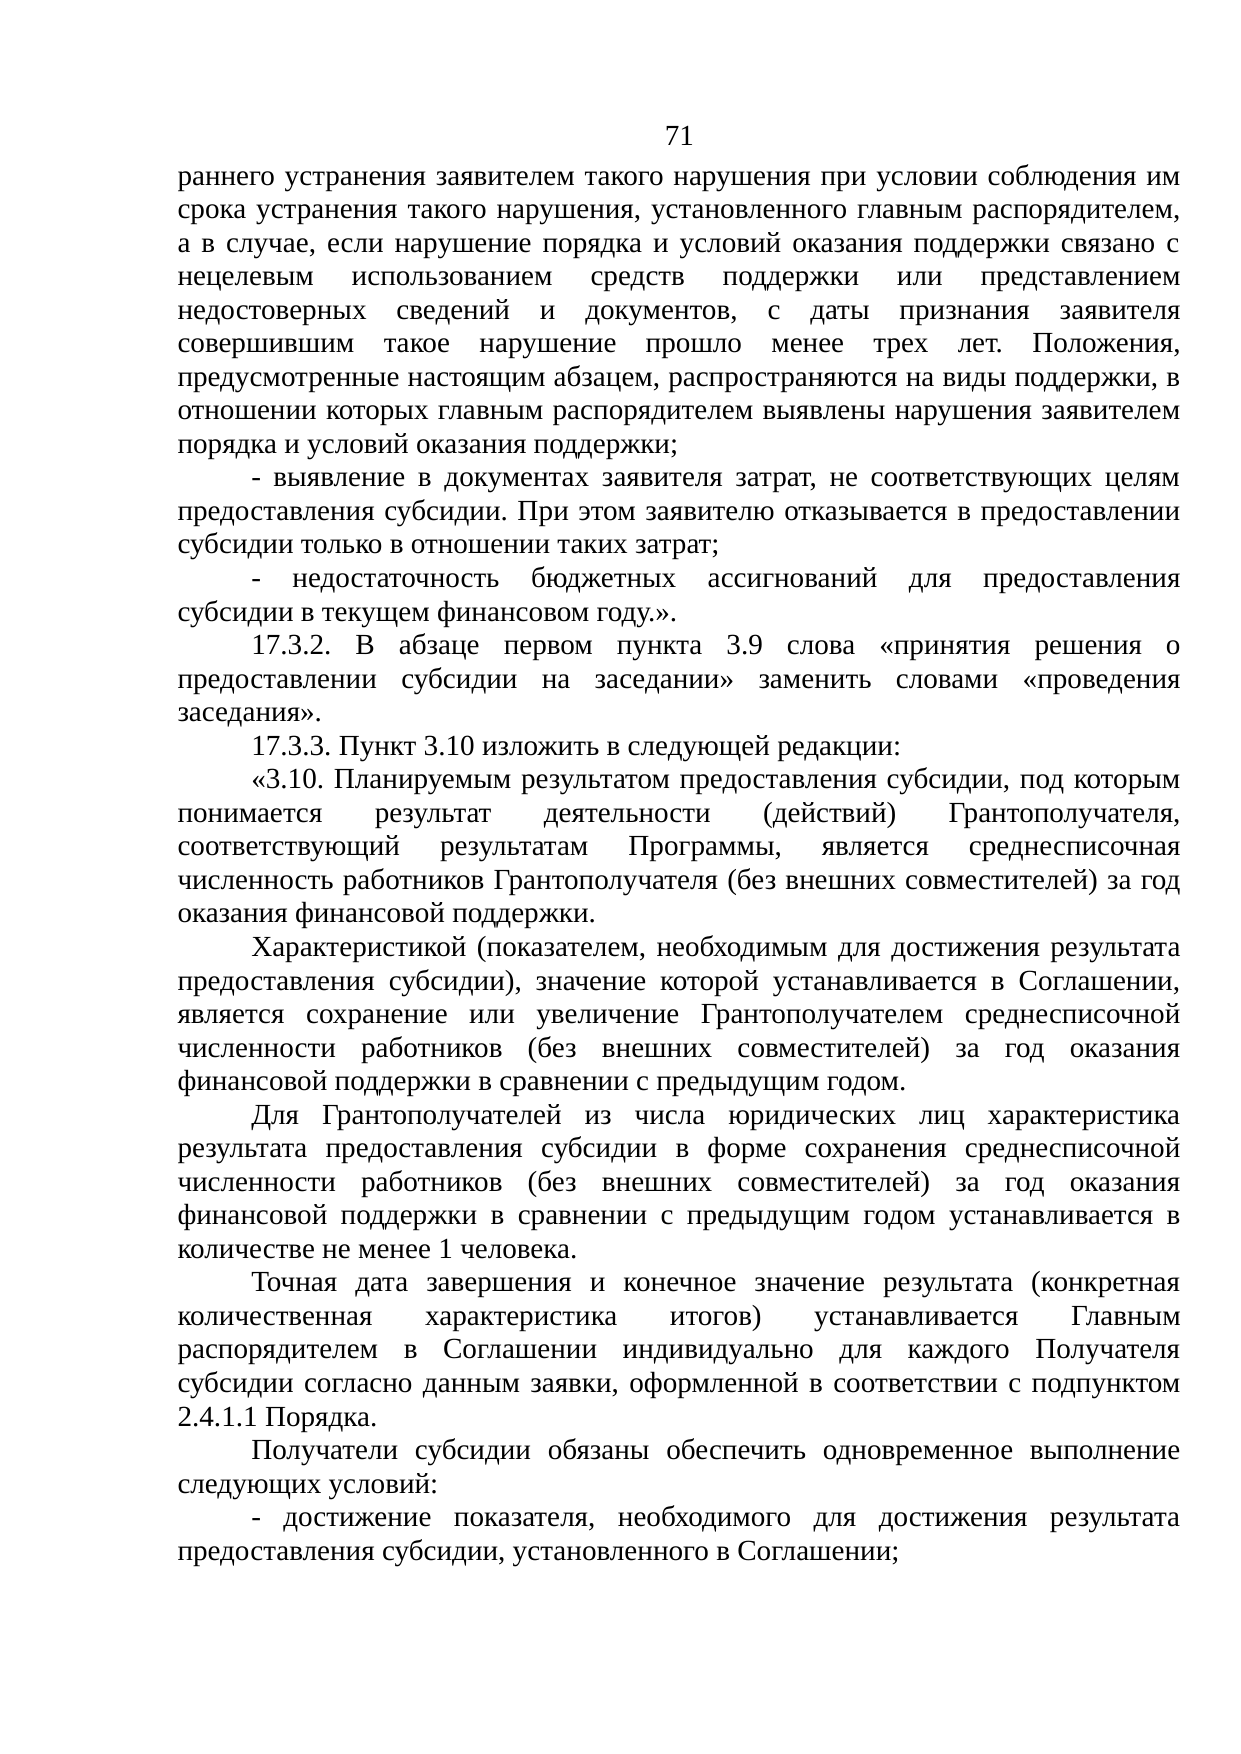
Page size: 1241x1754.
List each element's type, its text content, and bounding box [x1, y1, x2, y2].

text - недостаточность бюджетных ассигнований для предоставления субсидии в текущем финансовом году.». [177, 560, 1181, 627]
text - достижение показателя, необходимого для достижения результата предоставления субсидии, установленного в Соглашении; [177, 1499, 1181, 1566]
text 17.3.2. В абзаце первом пункта 3.9 слова «принятия решения о предоставлении субсидии на заседании» заменить словами «проведения заседания». [177, 627, 1181, 728]
text - выявление в документах заявителя затрат, не соответствующих целям предоставления субсидии. При этом заявителю отказывается в предоставлении субсидии только в отношении таких затрат; [177, 459, 1181, 560]
text Для Грантополучателей из числа юридических лиц характеристика результата предоставления субсидии в форме сохранения среднесписочной численности работников (без внешних совместителей) за год оказания финансовой поддержки в сравнении с предыдущим годом устанавливается в количестве не менее 1 человека. [177, 1097, 1181, 1264]
text Точная дата завершения и конечное значение результата (конкретная количественная характеристика итогов) устанавливается Главным распорядителем в Соглашении индивидуально для каждого Получателя субсидии согласно данным заявки, оформленной в соответствии с подпунктом 2.4.1.1 Порядка. [177, 1264, 1181, 1432]
text 17.3.3. Пункт 3.10 изложить в следующей редакции: [177, 728, 1181, 761]
text «3.10. Планируемым результатом предоставления субсидии, под которым понимается результат деятельности (действий) Грантополучателя, соответствующий результатам Программы, является среднесписочная численность работников Грантополучателя (без внешних совместителей) за год оказания финансовой поддержки. [177, 761, 1181, 929]
text Характеристикой (показателем, необходимым для достижения результата предоставления субсидии), значение которой устанавливается в Соглашении, является сохранение или увеличение Грантополучателем среднесписочной численности работников (без внешних совместителей) за год оказания финансовой поддержки в сравнении с предыдущим годом. [177, 929, 1181, 1097]
text раннего устранения заявителем такого нарушения при условии соблюдения им срока устранения такого нарушения, установленного главным распорядителем, а в случае, если нарушение порядка и условий оказания поддержки связано с нецелевым использованием средств поддержки или представлением недостоверных сведений и документов, с даты признания заявителя совершившим такое нарушение прошло менее трех лет. Положения, предусмотренные настоящим абзацем, распространяются на виды поддержки, в отношении которых главным распорядителем выявлены нарушения заявителем порядка и условий оказания поддержки; [177, 158, 1181, 459]
text Получатели субсидии обязаны обеспечить одновременное выполнение следующих условий: [177, 1432, 1181, 1499]
